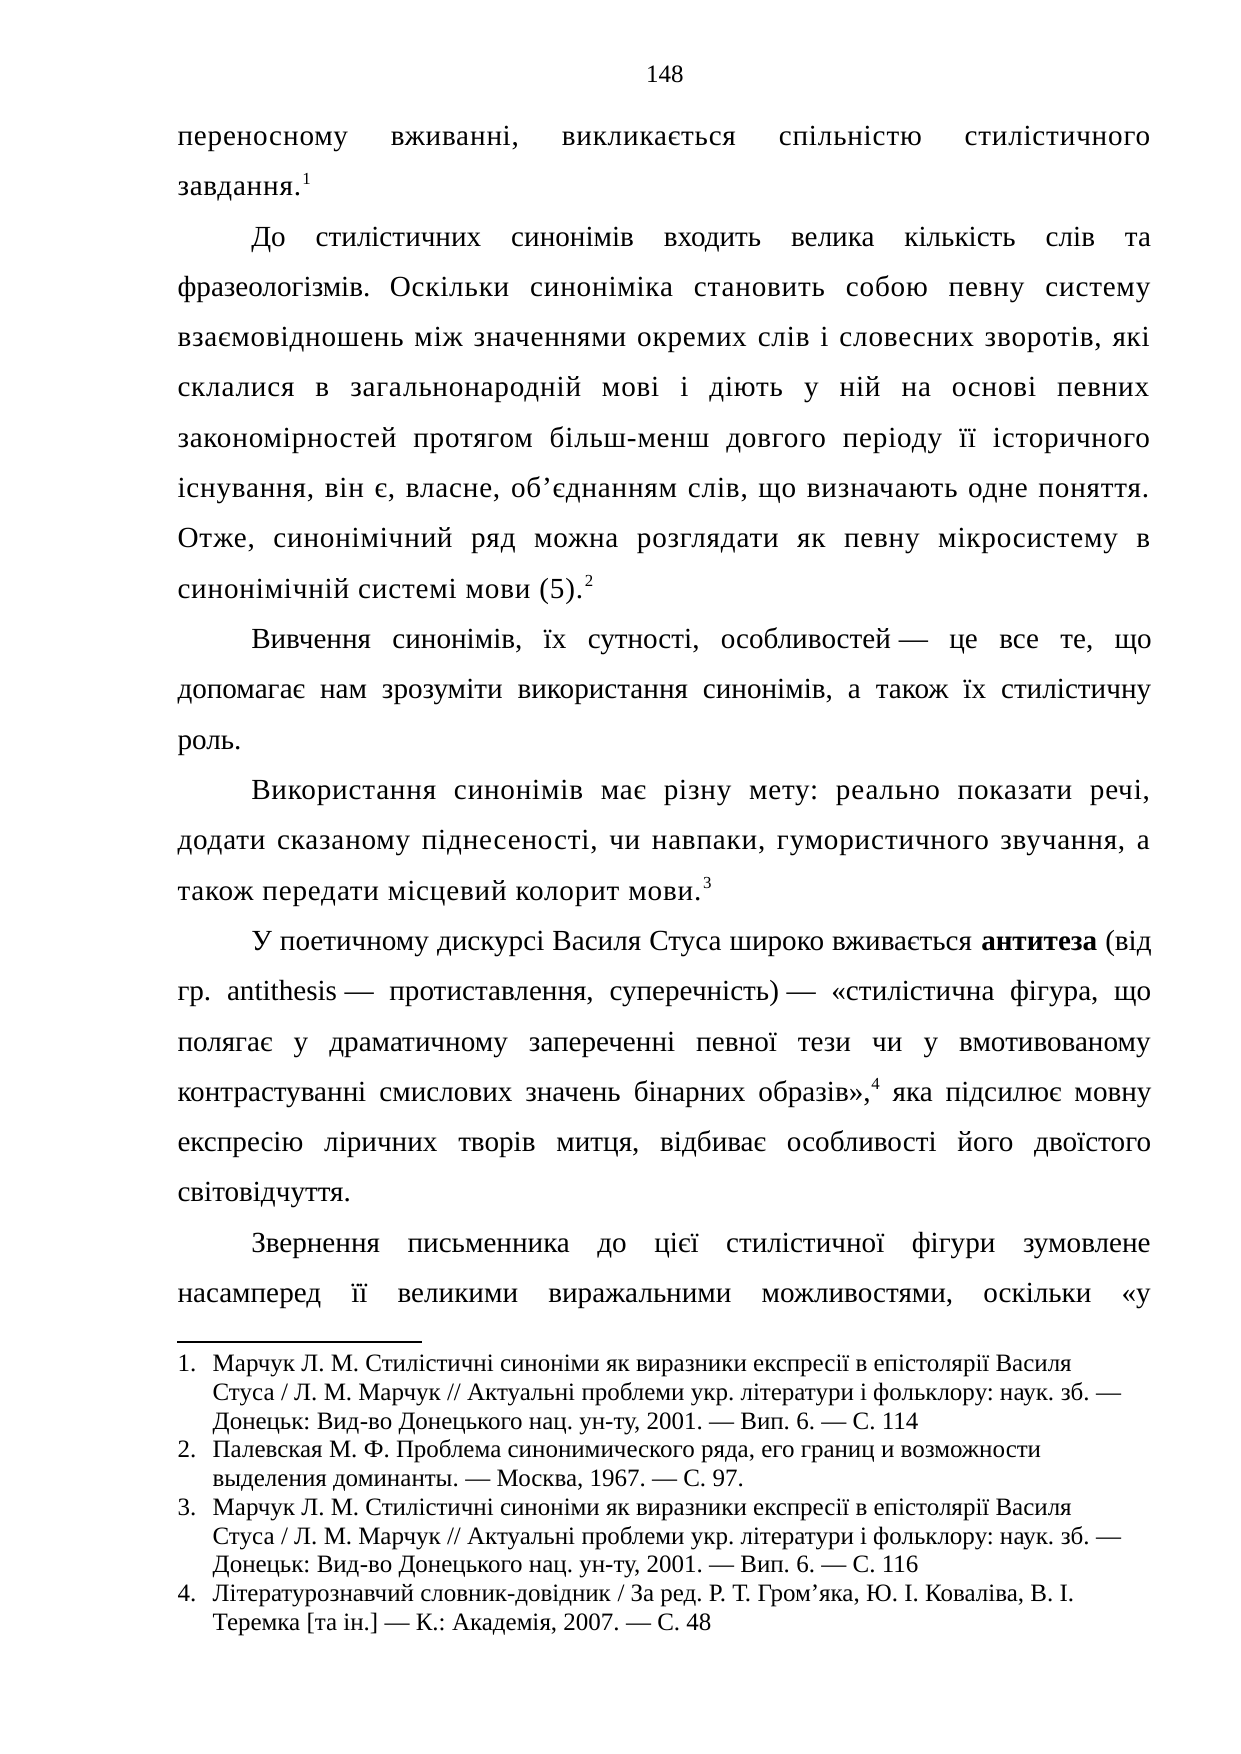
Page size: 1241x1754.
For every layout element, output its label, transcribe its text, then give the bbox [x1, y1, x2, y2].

text Використання синонімів має різну мету: реально показати речі, додати сказаному піднесеності, чи навпаки, гумористичного звучання, а також передати місцевий колорит мови. [177, 772, 1152, 906]
text У поетичному дискурсі Василя Стуса широко вживається антитеза (від гр. antithesis — протиставлення, суперечність) — «стилістична фігура, що полягає у драматичному запереченні певної тези чи у вмотивованому контрастуванні смислових значень бінарних образів», яка підсилює мовну експресію ліричних творів митця, відбиває особливості його двоїстого світовідчуття. [177, 923, 1152, 1208]
text Літературознавчий словник-довідник / За ред. Р. Т. Гром’яка, Ю. І. Коваліва, В. І. Теремка [та ін.] — К.: Академія, 2007. — С. 48 [177, 1578, 1152, 1636]
text Звернення письменника до цієї стилістичної фігури зумовлене насамперед її великими виражальними можливостями, оскільки «у [177, 1225, 1152, 1309]
text Вивчення синонімів, їх сутності, особливостей — це все те, що допомагає нам зрозуміти використання синонімів, а також їх стилістичну роль. [177, 621, 1152, 755]
text До стилістичних синонімів входить велика кількість слів та фразеологізмів. Оскільки синоніміка становить собою певну систему взаємовідношень між значеннями окремих слів і словесних зворотів, які склалися в загальнонародній мові і діють у ній на основі певних закономірностей протягом більш-менш довгого періоду її історичного існування, він є, власне, об’єднанням слів, що визначають одне поняття. Отже, синонімічний ряд можна розглядати як певну мікросистему в синонімічній системі мови (5). [177, 219, 1152, 604]
text переносному вживанні, викликається спільністю стилістичного завдання. [177, 118, 1152, 202]
text Палевская М. Ф. Проблема синонимического ряда, его границ и возможности выделения доминанты. — Москва, 1967. — С. 97. [177, 1434, 1152, 1492]
text Марчук Л. М. Стилістичні синоніми як виразники експресії в епістолярії Василя Стуса / Л. М. Марчук // Актуальні проблеми укр. літератури і фольклору: наук. зб. — Донецьк: Вид‑во Донецького нац. ун‑ту, 2001. — Вип. 6. — С. 116 [177, 1492, 1152, 1578]
text Марчук Л. М. Стилістичні синоніми як виразники експресії в епістолярії Василя Стуса / Л. М. Марчук // Актуальні проблеми укр. літератури і фольклору: наук. зб. — Донецьк: Вид‑во Донецького нац. ун‑ту, 2001. — Вип. 6. — С. 114 [177, 1348, 1152, 1434]
